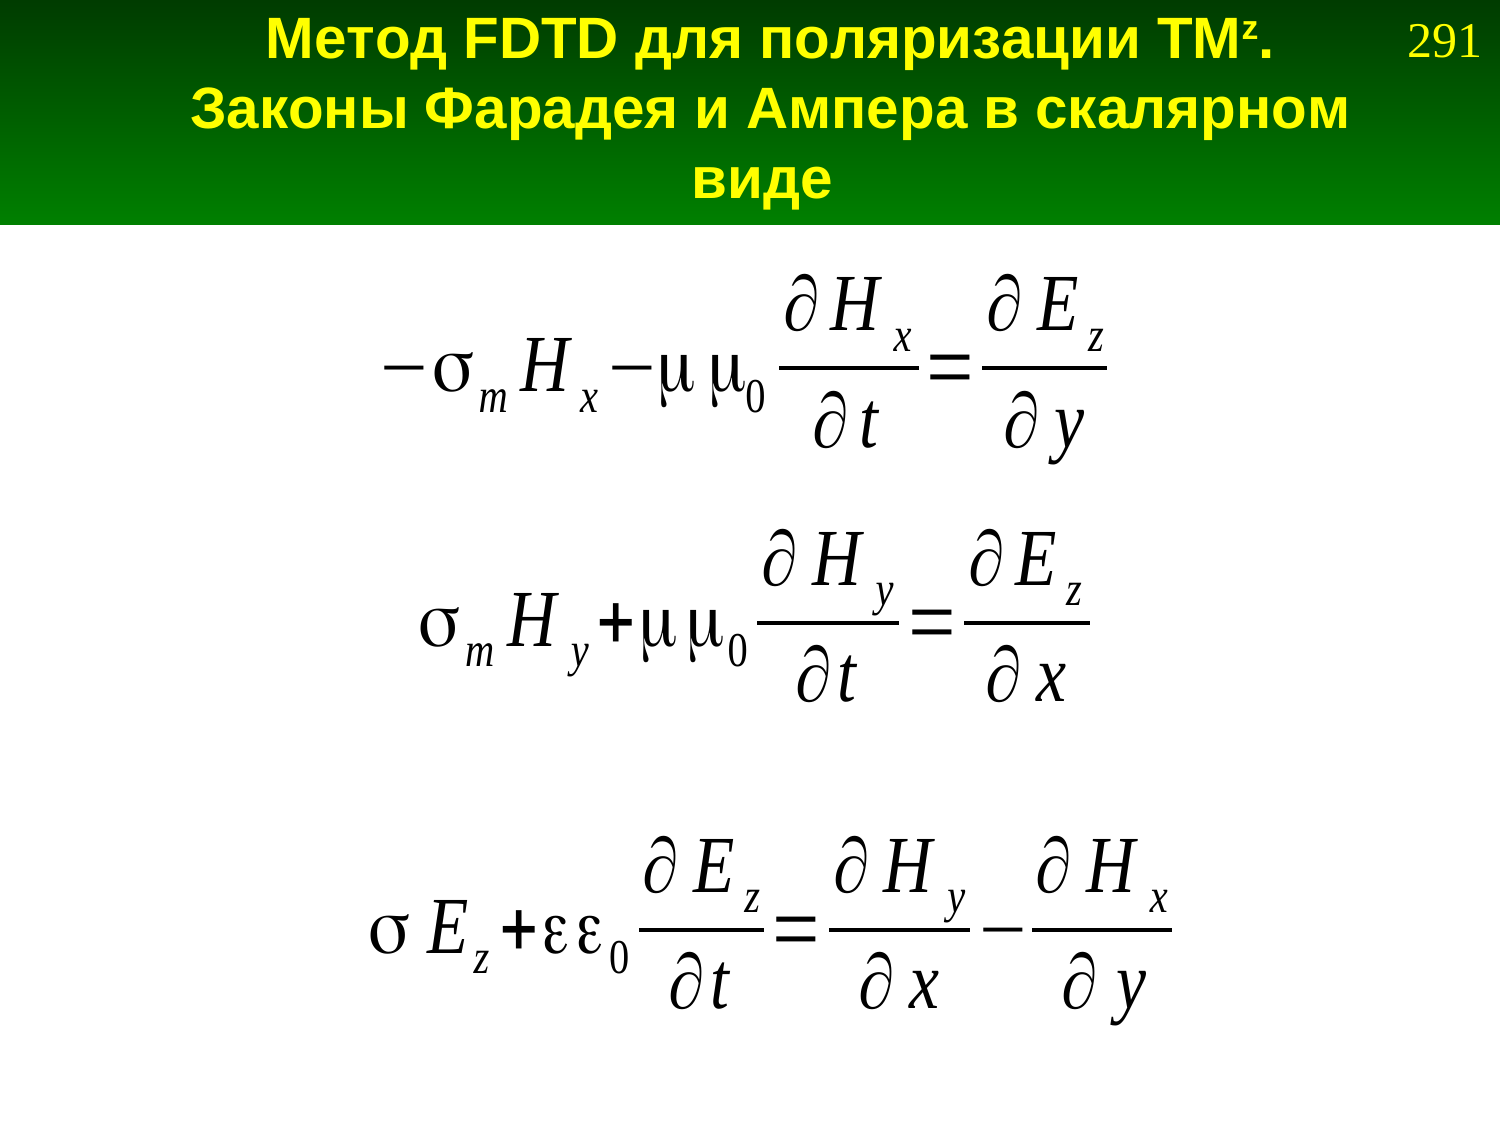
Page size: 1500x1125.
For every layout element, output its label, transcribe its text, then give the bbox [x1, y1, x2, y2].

chart [351, 821, 1193, 1028]
chart [401, 514, 1108, 721]
title Метод FDTD для поляризации TMz. Законы Фарадея и Ампера в скалярном виде [100, 0, 1441, 219]
chart [360, 259, 1128, 467]
